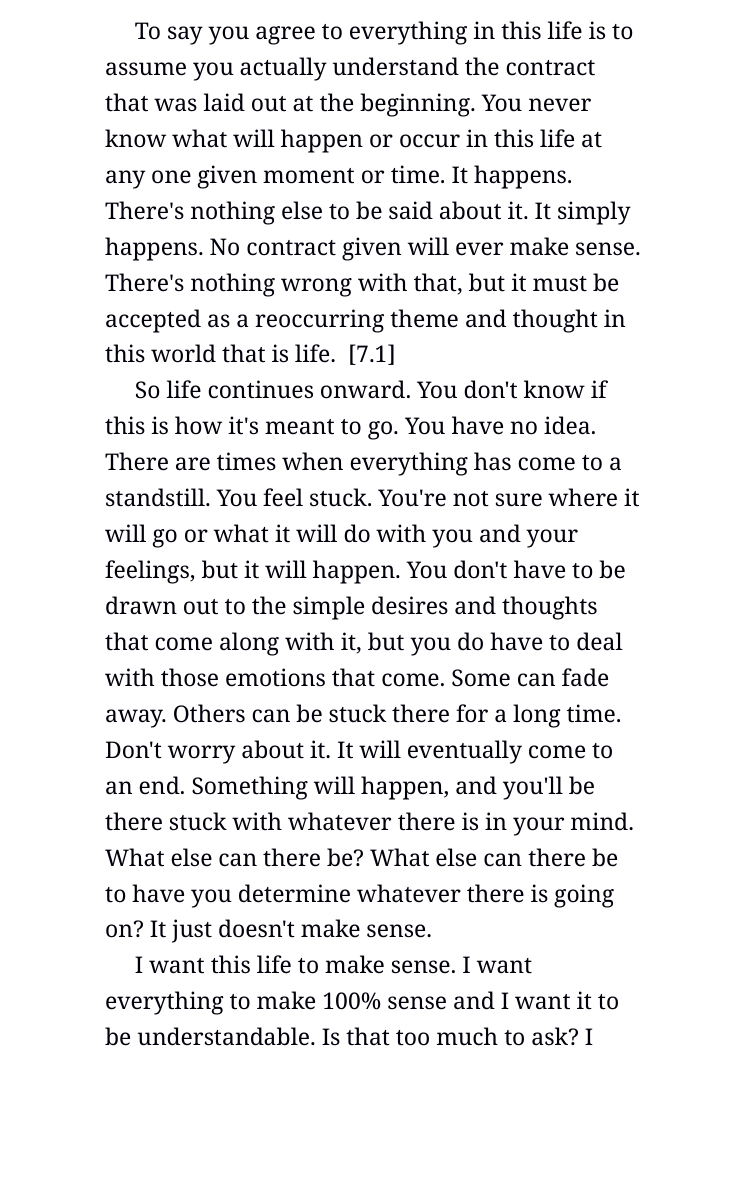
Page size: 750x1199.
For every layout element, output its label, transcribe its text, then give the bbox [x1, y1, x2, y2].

text So life continues onward. You don't know if this is how it's meant to go. You have no idea. There are times when everything has come to a standstill. You feel stuck. You're not sure where it will go or what it will do with you and your feelings, but it will happen. You don't have to be drawn out to the simple desires and thoughts that come along with it, but you do have to deal with those emotions that come. Some can fade away. Others can be stuck there for a long time. Don't worry about it. It will eventually come to an end. Something will happen, and you'll be there stuck with whatever there is in your mind. What else can there be? What else can there be to have you determine whatever there is going on? It just doesn't make sense. [105, 374, 645, 945]
text To say you agree to everything in this life is to assume you actually understand the contract that was laid out at the beginning. You never know what will happen or occur in this life at any one given moment or time. It happens. There's nothing else to be said about it. It simply happens. No contract given will ever make sense. There's nothing wrong with that, but it must be accepted as a reoccurring theme and thought in this world that is life. [7.1] [105, 15, 645, 370]
text I want this life to make sense. I want everything to make 100% sense and I want it to be understandable. Is that too much to ask? I [105, 949, 645, 1052]
